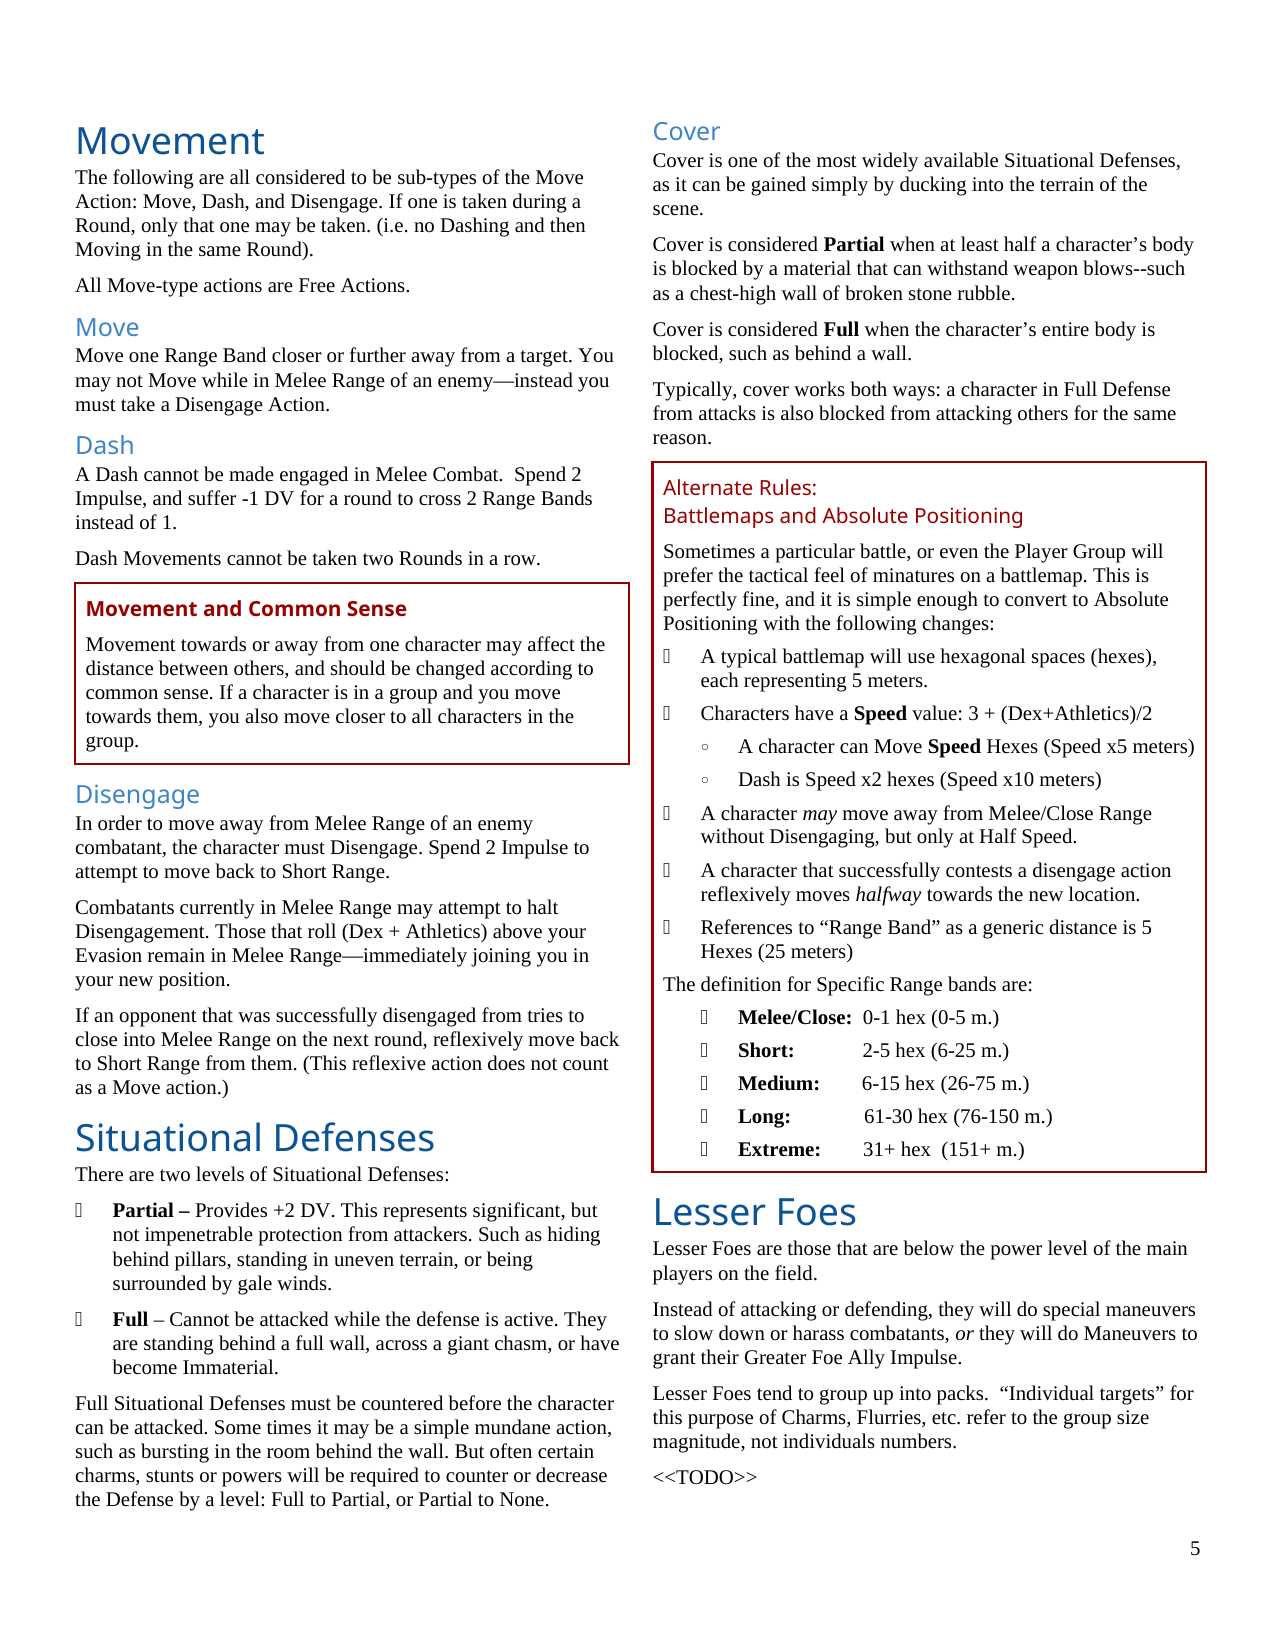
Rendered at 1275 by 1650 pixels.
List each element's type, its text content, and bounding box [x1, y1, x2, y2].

text If an opponent that was successfully disengaged from tries to close into Melee Range on the next round, reflexively move back to Short Range from them. (This reflexive action does not count as a Move action.) [75, 1003, 622, 1099]
text In order to move away from Melee Range of an enemy combatant, the character must Disengage. Spend 2 Impulse to attempt to move back to Short Range. [75, 811, 622, 883]
subtitle Move [75, 309, 622, 343]
text Lesser Foes are those that are below the power level of the main players on the field. [652, 1236, 1200, 1284]
text All Move-type actions are Free Actions. [75, 273, 622, 297]
subtitle Disengage [75, 777, 622, 811]
list Full – Cannot be attacked while the defense is active. They are standing behind a full wall, across a giant chasm, or have become Immaterial. [75, 1307, 622, 1379]
text There are two levels of Situational Defenses: [75, 1162, 622, 1186]
text Full Situational Defenses must be countered before the character can be attacked. Some times it may be a simple mundane action, such as bursting in the room behind the wall. But often certain charms, stunts or powers will be required to counter or decrease the Defense by a level: Full to Partial, or Partial to None. [75, 1391, 622, 1511]
list Partial – Provides +2 DV. This represents significant, but not impenetrable protection from attackers. Such as hiding behind pillars, standing in uneven terrain, or being surrounded by gale winds. [75, 1198, 622, 1294]
text Cover is one of the most widely available Situational Defenses, as it can be gained simply by ducking into the terrain of the scene. [652, 148, 1200, 220]
subtitle Cover [652, 114, 1200, 148]
table_header Alternate Rules: Battlemaps and Absolute Positioning Sometimes a particular battle, or even the Player Group will prefer the tactical feel of minatures on a battlemap. This is perfectly fine, and it is simple enough to convert to Absolute Positioning with the following changes: A typical battlemap will use hexagonal spaces (hexes), each representing 5 meters. Characters have a Speed value: 3 + (Dex+Athletics)/2 A character can Move Speed Hexes (Speed x5 meters) Dash is Speed x2 hexes (Speed x10 meters) A character may move away from Melee/Close Range without Disengaging, but only at Half Speed. A character that successfully contests a disengage action reflexively moves halfway towards the new location. References to “Range Band” as a generic distance is 5 Hexes (25 meters) The definition for Specific Range bands are: Melee/Close: 0-1 hex (0-5 m.) Short: 2-5 hex (6-25 m.) Medium: 6-15 hex (26-75 m.) Long: 61-30 hex (76-150 m.) Extreme: 31+ hex (151+ m.) [654, 463, 1205, 1171]
text The following are all considered to be sub-types of the Move Action: Move, Dash, and Disengage. If one is taken during a Round, only that one may be taken. (i.e. no Dashing and then Moving in the same Round). [75, 165, 622, 261]
subtitle Lesser Foes [652, 1185, 1200, 1236]
subtitle Movement [75, 114, 622, 165]
text Combatants currently in Melee Range may attempt to halt Disengagement. Those that roll (Dex + Athletics) above your Evasion remain in Melee Range—immediately joining you in your new position. [75, 895, 622, 991]
text Cover is considered Full when the character’s entire body is blocked, such as behind a wall. [652, 316, 1200, 364]
text Instead of attacking or defending, they will do special maneuvers to slow down or harass combatants, or they will do Maneuvers to grant their Greater Foe Ally Impulse. [652, 1296, 1200, 1369]
text Cover is considered Partial when at least half a character’s body is blocked by a material that can withstand weapon blows--such as a chest-high wall of broken stone rubble. [652, 232, 1200, 304]
table_header Movement and Common Sense Movement towards or away from one character may affect the distance between others, and should be changed according to common sense. If a character is in a group and you move towards them, you also move closer to all characters in the group. [76, 584, 628, 762]
text <<TODO>> [652, 1465, 1200, 1489]
text Dash Movements cannot be taken two Rounds in a row. [75, 546, 622, 570]
text Typically, cover works both ways: a character in Full Defense from attacks is also blocked from attacking others for the same reason. [652, 377, 1200, 449]
text Lesser Foes tend to group up into packs. “Individual targets” for this purpose of Charms, Flurries, etc. refer to the group size magnitude, not individuals numbers. [652, 1381, 1200, 1453]
text Move one Range Band closer or further away from a target. You may not Move while in Melee Range of an enemy—instead you must take a Disengage Action. [75, 343, 622, 416]
subtitle Situational Defenses [75, 1111, 622, 1162]
subtitle Dash [75, 428, 622, 462]
text A Dash cannot be made engaged in Melee Combat. Spend 2 Impulse, and suffer -1 DV for a round to cross 2 Range Bands instead of 1. [75, 462, 622, 534]
